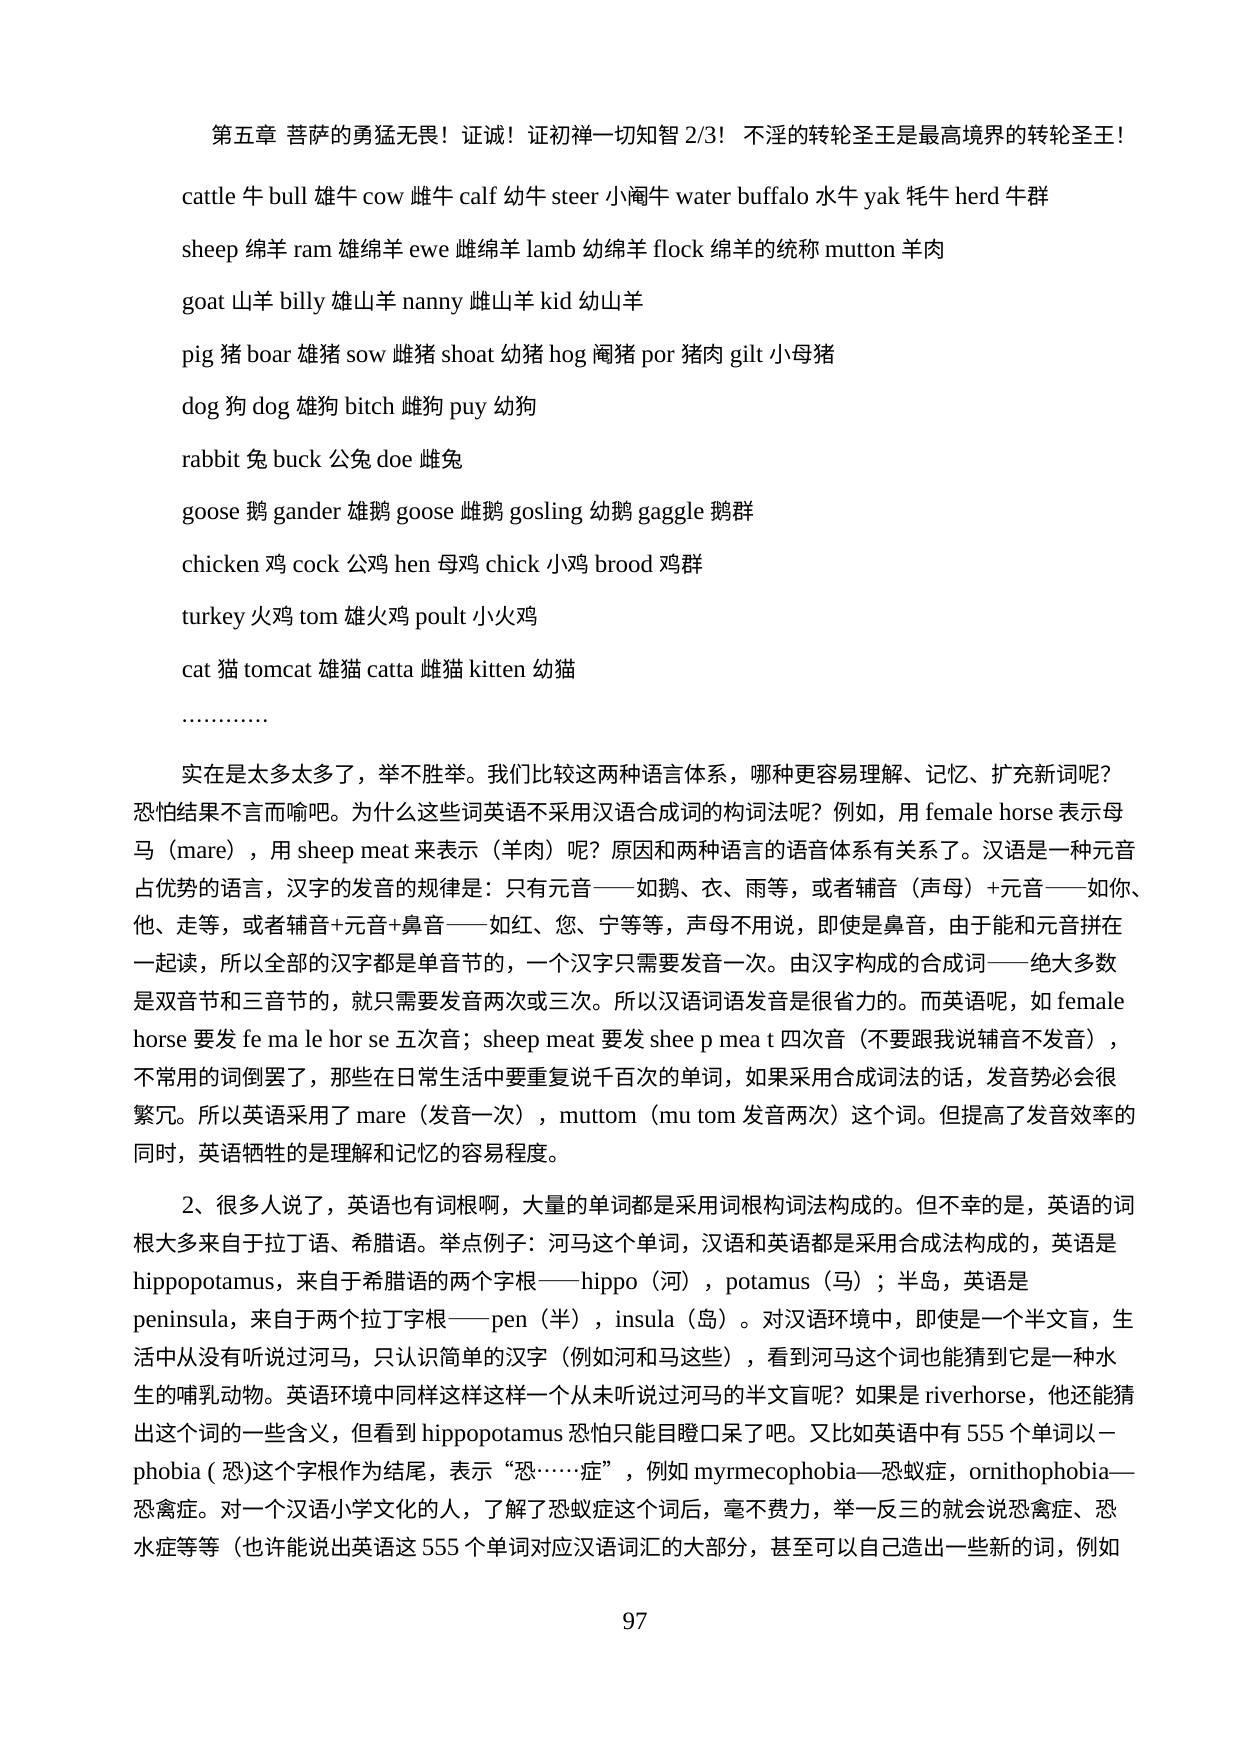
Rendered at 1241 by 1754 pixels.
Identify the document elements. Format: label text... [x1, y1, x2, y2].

text cattle 牛 bull 雄牛 cow 雌牛 calf 幼牛 steer 小阉牛 water buffalo 水牛 yak 牦牛 herd 牛群 [133, 179, 1137, 211]
text cat 猫 tomcat 雄猫 catta 雌猫 kitten 幼猫 [133, 652, 1137, 683]
text 实在是太多太多了，举不胜举。我们比较这两种语言体系，哪种更容易理解、记忆、扩充新词呢？恐怕结果不言而喻吧。为什么这些词英语不采用汉语合成词的构词法呢？例如，用female horse表示母马（mare），用 sheep meat来表示（羊肉）呢？原因和两种语言的语音体系有关系了。汉语是一种元音占优势的语言，汉字的发音的规律是：只有元音——如鹅、衣、雨等，或者辅音（声母）+元音——如你、他、走等，或者辅音+元音+鼻音——如红、您、宁等等，声母不用说，即使是鼻音，由于能和元音拼在一起读，所以全部的汉字都是单音节的，一个汉字只需要发音一次。由汉字构成的合成词——绝大多数是双音节和三音节的，就只需要发音两次或三次。所以汉语词语发音是很省力的。而英语呢，如 female horse 要发 fe ma le hor se 五次音；sheep meat 要发 shee p mea t 四次音（不要跟我说辅音不发音），不常用的词倒罢了，那些在日常生活中要重复说千百次的单词，如果采用合成词法的话，发音势必会很繁冗。所以英语采用了mare（发音一次），muttom（mu tom 发音两次）这个词。但提高了发音效率的同时，英语牺牲的是理解和记忆的容易程度。 [133, 757, 1137, 1168]
text sheep 绵羊 ram 雄绵羊 ewe 雌绵羊 lamb 幼绵羊 flock 绵羊的统称 mutton 羊肉 [133, 232, 1137, 263]
text rabbit 兔 buck 公兔 doe 雌兔 [133, 442, 1137, 473]
text turkey火鸡 tom 雄火鸡 poult 小火鸡 [133, 599, 1137, 631]
text ………… [133, 704, 1137, 736]
text 2、很多人说了，英语也有词根啊，大量的单词都是采用词根构词法构成的。但不幸的是，英语的词根大多来自于拉丁语、希腊语。举点例子：河马这个单词，汉语和英语都是采用合成法构成的，英语是hippopotamus，来自于希腊语的两个字根——hippo（河），potamus（马）；半岛，英语是peninsula，来自于两个拉丁字根——pen（半），insula（岛）。对汉语环境中，即使是一个半文盲，生活中从没有听说过河马，只认识简单的汉字（例如河和马这些），看到河马这个词也能猜到它是一种水生的哺乳动物。英语环境中同样这样这样一个从未听说过河马的半文盲呢？如果是riverhorse，他还能猜出这个词的一些含义，但看到hippopotamus恐怕只能目瞪口呆了吧。又比如英语中有555个单词以－phobia ( 恐)这个字根作为结尾，表示“恐……症”，例如myrmecophobia—恐蚁症，ornithophobia—恐禽症。对一个汉语小学文化的人，了解了恐蚁症这个词后，毫不费力，举一反三的就会说恐禽症、恐水症等等（也许能说出英语这555个单词对应汉语词汇的大部分，甚至可以自己造出一些新的词，例如 [133, 1188, 1137, 1561]
text goat 山羊 billy 雄山羊 nanny 雌山羊 kid 幼山羊 [133, 284, 1137, 316]
text goose 鹅 gander 雄鹅 goose 雌鹅 gosling 幼鹅 gaggle 鹅群 [133, 494, 1137, 526]
text dog 狗 dog 雄狗 bitch 雌狗 puy 幼狗 [133, 389, 1137, 421]
text pig 猪 boar 雄猪 sow 雌猪 shoat 幼猪 hog 阉猪 por 猪肉 gilt 小母猪 [133, 337, 1137, 368]
text chicken 鸡 cock 公鸡 hen 母鸡 chick 小鸡 brood 鸡群 [133, 547, 1137, 578]
